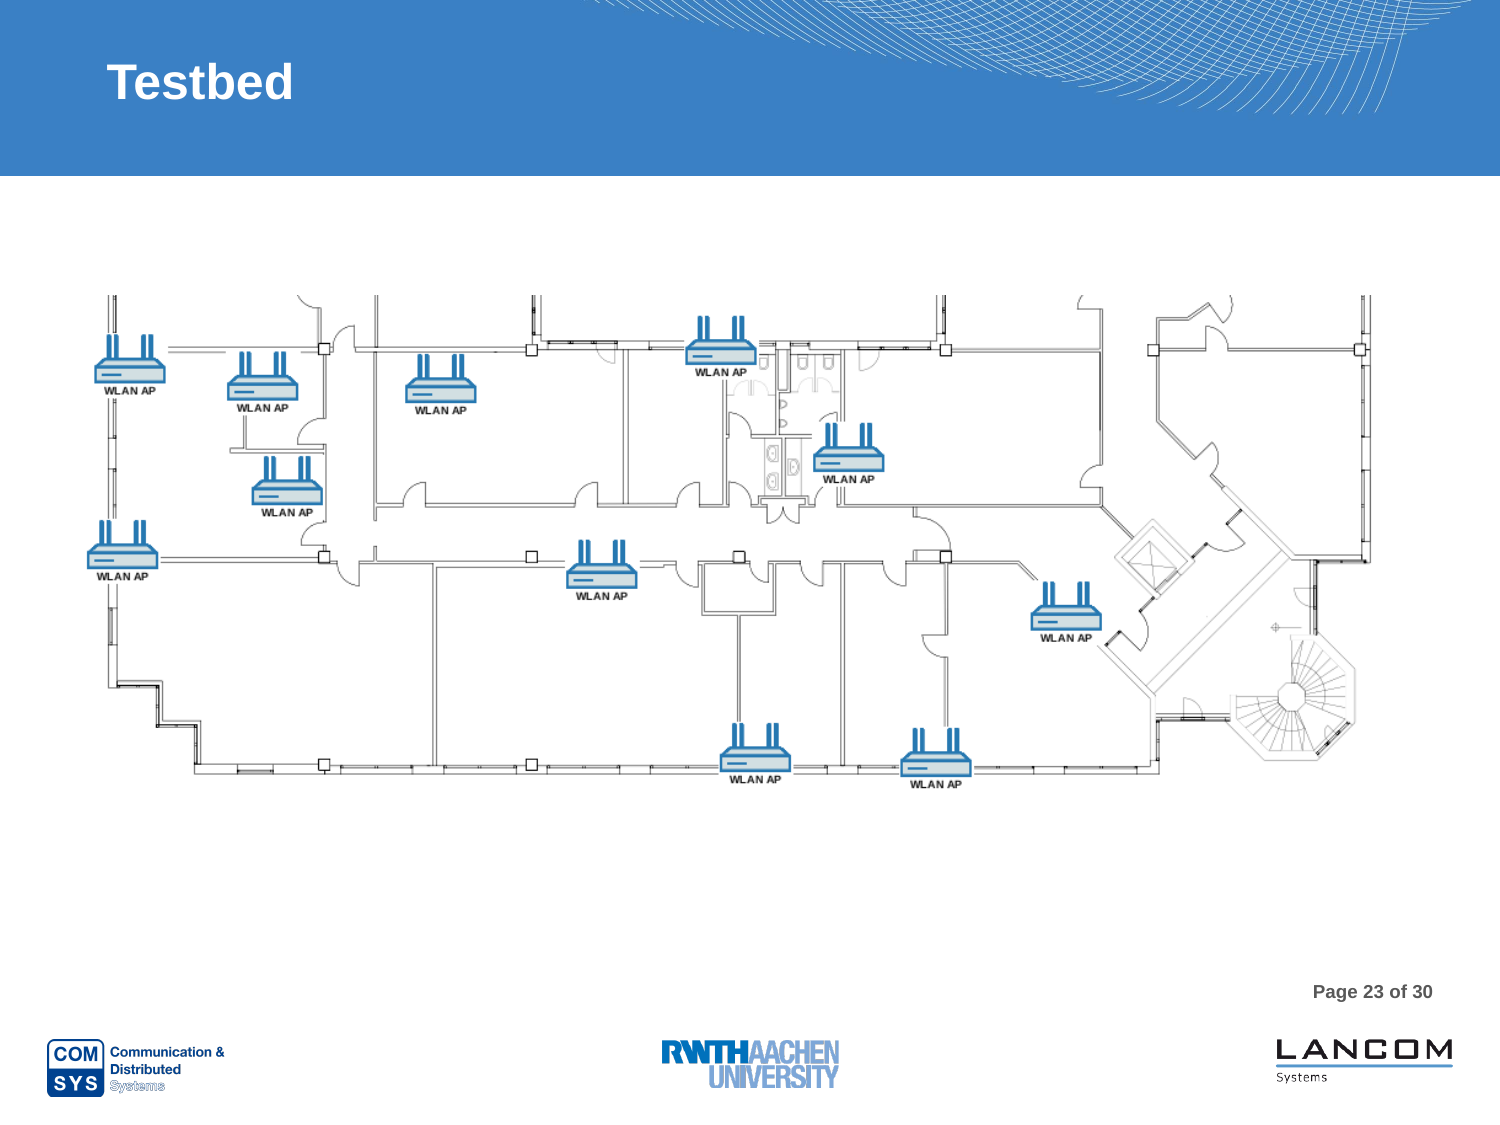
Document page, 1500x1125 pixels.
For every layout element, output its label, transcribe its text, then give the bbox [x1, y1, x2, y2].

picture [0, 0, 1500, 176]
picture [6, 295, 1478, 851]
title Testbed [106, 35, 1176, 110]
picture [1275, 1039, 1453, 1084]
